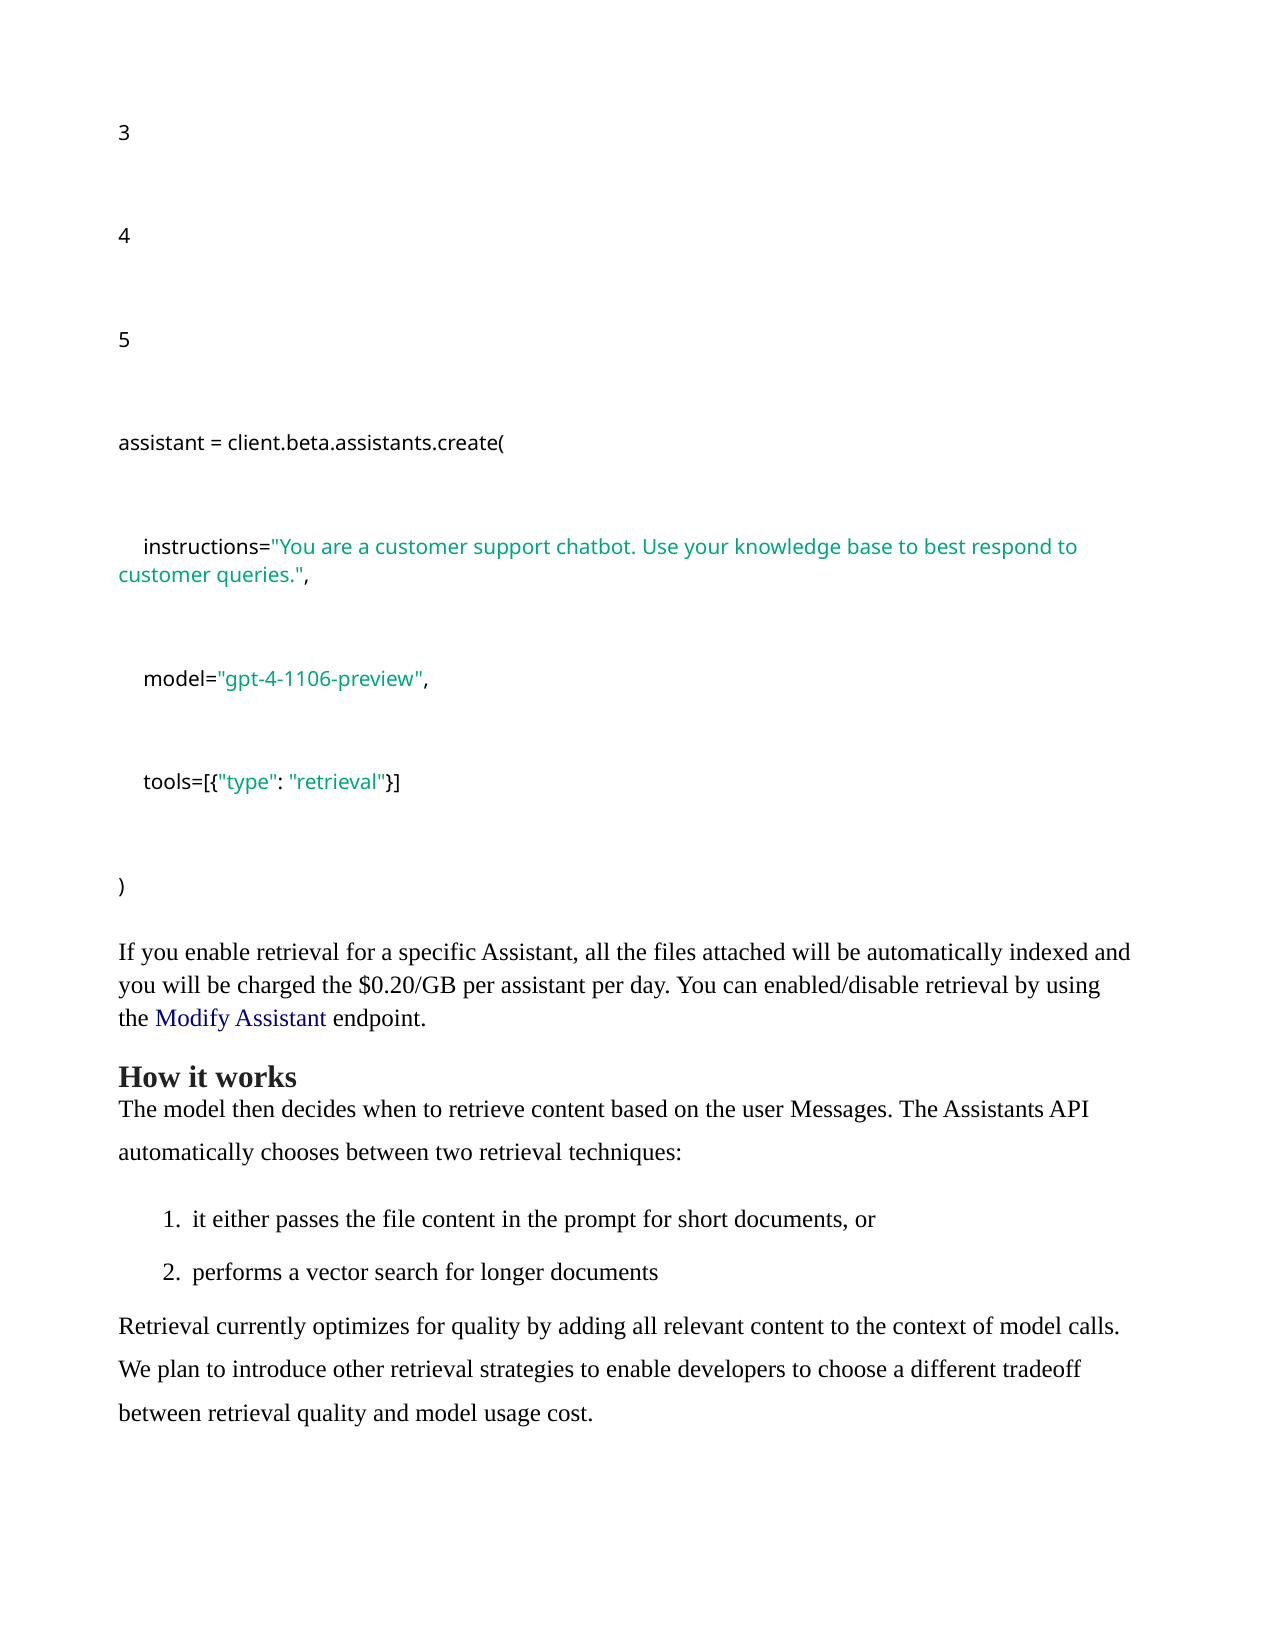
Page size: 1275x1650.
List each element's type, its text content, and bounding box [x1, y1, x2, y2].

text instructions="You are a customer support chatbot. Use your knowledge base to best respond to customer queries.", [118, 532, 1157, 589]
text assistant = client.beta.assistants.create( [118, 428, 1157, 457]
text ) [118, 871, 1157, 899]
text 4 [118, 222, 1157, 250]
text 5 [118, 325, 1157, 353]
text tools=[{"type": "retrieval"}] [118, 767, 1157, 796]
text Retrieval currently optimizes for quality by adding all relevant content to the context of model calls. We plan to introduce other retrieval strategies to enable developers to choose a different tradeoff between retrieval quality and model usage cost. [118, 1311, 1157, 1426]
text The model then decides when to retrieve content based on the user Messages. The Assistants API automatically chooses between two retrieval techniques: [118, 1094, 1157, 1166]
list it either passes the file content in the prompt for short documents, or [162, 1204, 1157, 1233]
text model="gpt-4-1106-preview", [118, 664, 1157, 692]
text If you enable retrieval for a specific Assistant, all the files attached will be automatically indexed and you will be charged the $0.20/GB per assistant per day. You can enabled/disable retrieval by using the Modify Assistant endpoint. [118, 937, 1135, 1032]
list performs a vector search for longer documents [162, 1257, 1157, 1285]
text 3 [118, 118, 1157, 147]
subtitle How it works [118, 1051, 1157, 1094]
